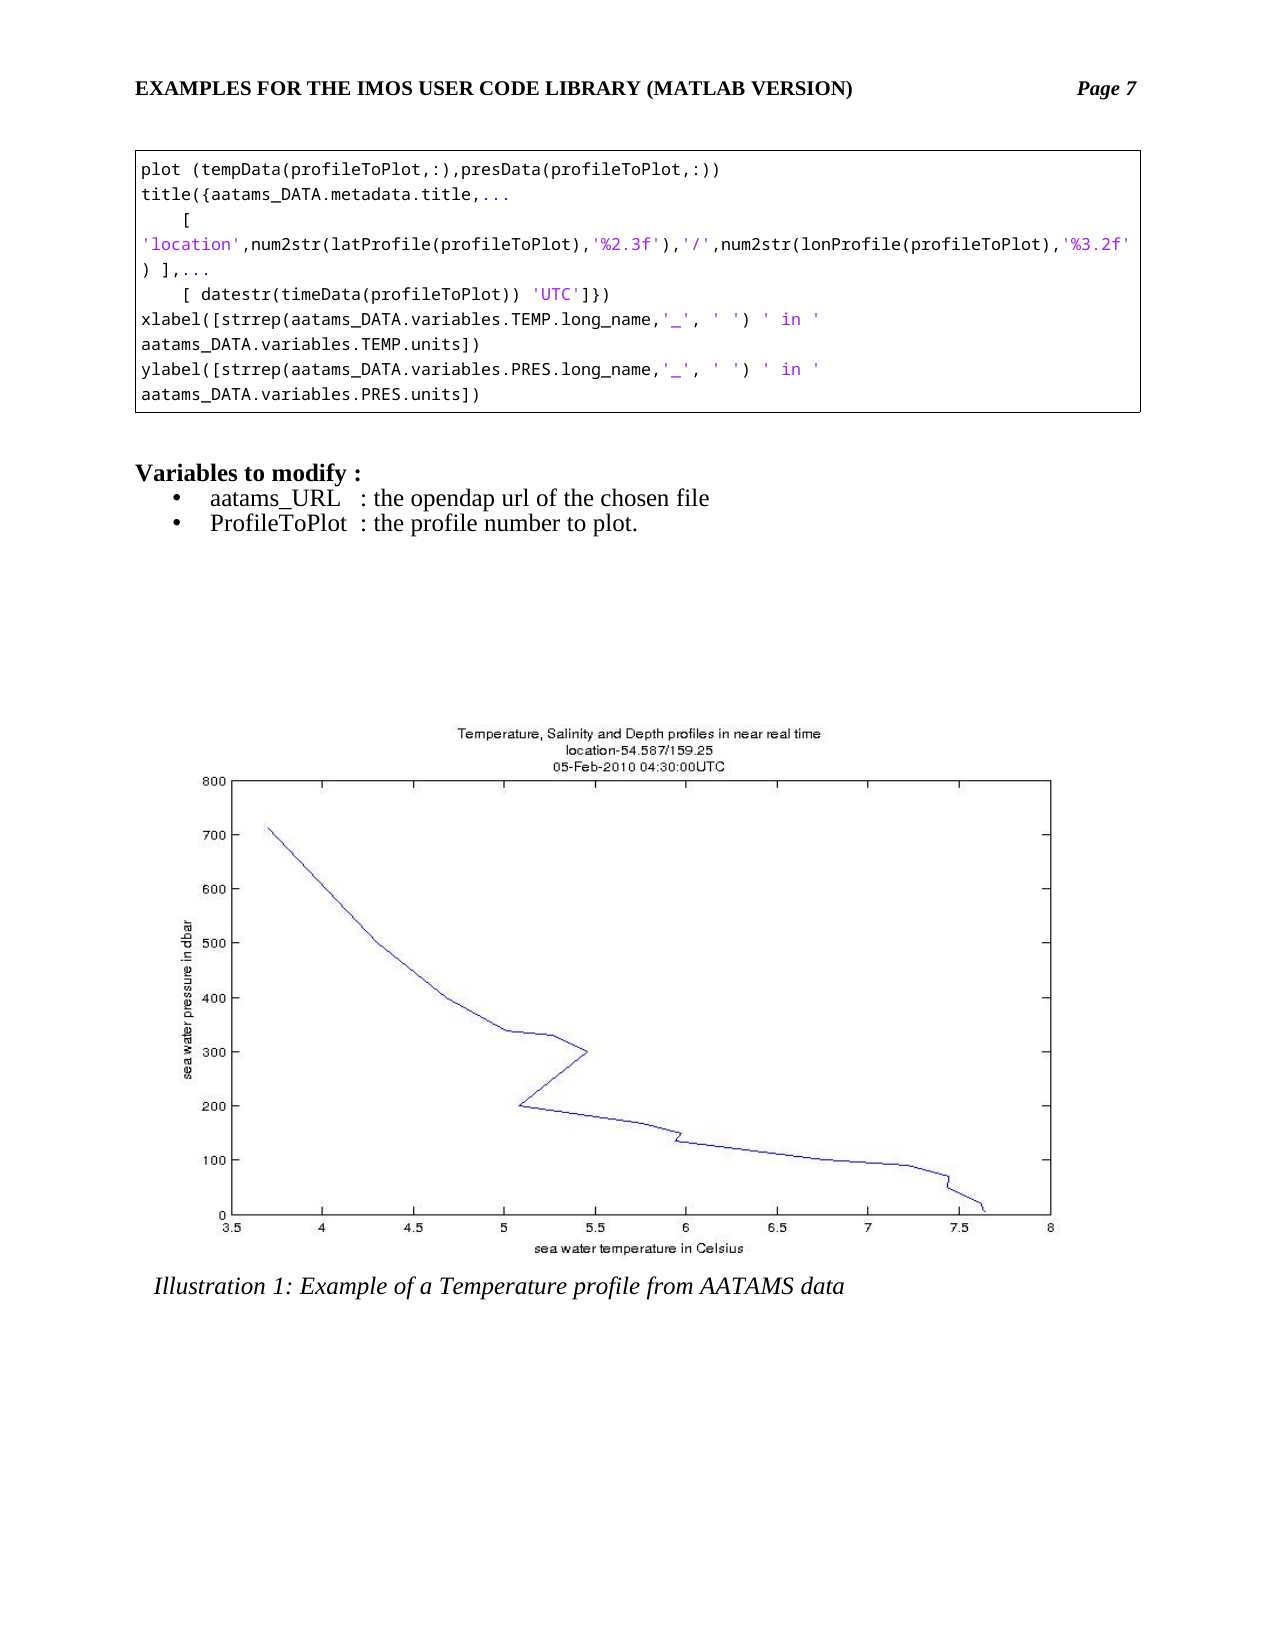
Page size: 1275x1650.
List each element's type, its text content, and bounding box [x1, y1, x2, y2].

picture [94, 724, 1150, 1275]
text Illustration 1: Example of a Temperature profile from AATAMS data [153, 1275, 1158, 1299]
table_header plot (tempData(profileToPlot,:),presData(profileToPlot,:)) title({aatams_DATA.metadata.title,... [ 'location',num2str(latProfile(profileToPlot),'%2.3f'),'/',num2str(lonProfile(profileToPlot),'%3.2f') ],... [ datestr(timeData(profileToPlot)) 'UTC']}) xlabel([strrep(aatams_DATA.variables.TEMP.long_name,'_', ' ') ' in ' aatams_DATA.variables.TEMP.units]) ylabel([strrep(aatams_DATA.variables.PRES.long_name,'_', ' ') ' in ' aatams_DATA.variables.PRES.units]) [136, 151, 1140, 412]
list ProfileToPlot : the profile number to plot. [172, 512, 1140, 537]
text Variables to modify : [135, 462, 1140, 487]
list aatams_URL : the opendap url of the chosen file [172, 487, 1140, 512]
